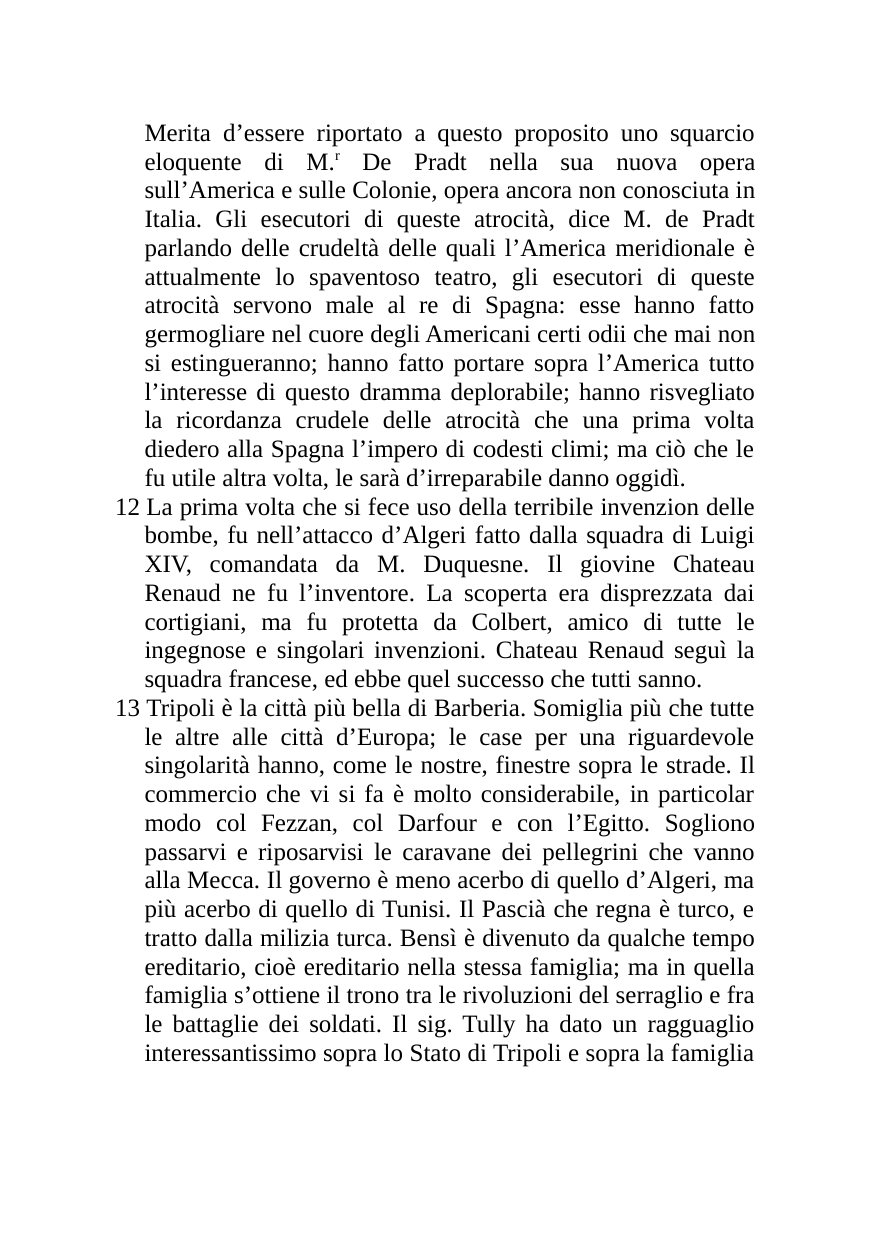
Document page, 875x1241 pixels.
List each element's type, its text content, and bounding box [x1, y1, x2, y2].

text La prima volta che si fece uso della terribile invenzion delle bombe, fu nell’attacco d’Algeri fatto dalla squadra di Luigi XIV, comandata da M. Duquesne. Il giovine Chateau Renaud ne fu l’inventore. La scoperta era disprezzata dai cortigiani, ma fu protetta da Colbert, amico di tutte le ingegnose e singolari invenzioni. Chateau Renaud seguì la squadra francese, ed ebbe quel successo che tutti sanno. [115, 492, 755, 693]
text Tripoli è la città più bella di Barberia. Somiglia più che tutte le altre alle città d’Europa; le case per una riguardevole singolarità hanno, come le nostre, finestre sopra le strade. Il commercio che vi si fa è molto considerabile, in particolar modo col Fezzan, col Darfour e con l’Egitto. Sogliono passarvi e riposarvisi le caravane dei pellegrini che vanno alla Mecca. Il governo è meno acerbo di quello d’Algeri, ma più acerbo di quello di Tunisi. Il Pascià che regna è turco, e tratto dalla milizia turca. Bensì è divenuto da qualche tempo ereditario, cioè ereditario nella stessa famiglia; ma in quella famiglia s’ottiene il trono tra le rivoluzioni del serraglio e fra le battaglie dei soldati. Il sig. Tully ha dato un ragguaglio interessantissimo sopra lo Stato di Tripoli e sopra la famiglia [115, 693, 755, 1067]
text Merita d’essere riportato a questo proposito uno squarcio eloquente di M.r De Pradt nella sua nuova opera sull’America e sulle Colonie, opera ancora non conosciuta in Italia. Gli esecutori di queste atrocità, dice M. de Pradt parlando delle crudeltà delle quali l’America meridionale è attualmente lo spaventoso teatro, gli esecutori di queste atrocità servono male al re di Spagna: esse hanno fatto germogliare nel cuore degli Americani certi odii che mai non si estingueranno; hanno fatto portare sopra l’America tutto l’interesse di questo dramma deplorabile; hanno risvegliato la ricordanza crudele delle atrocità che una prima volta diedero alla Spagna l’impero di codesti climi; ma ciò che le fu utile altra volta, le sarà d’irreparabile danno oggidì. [115, 118, 755, 492]
